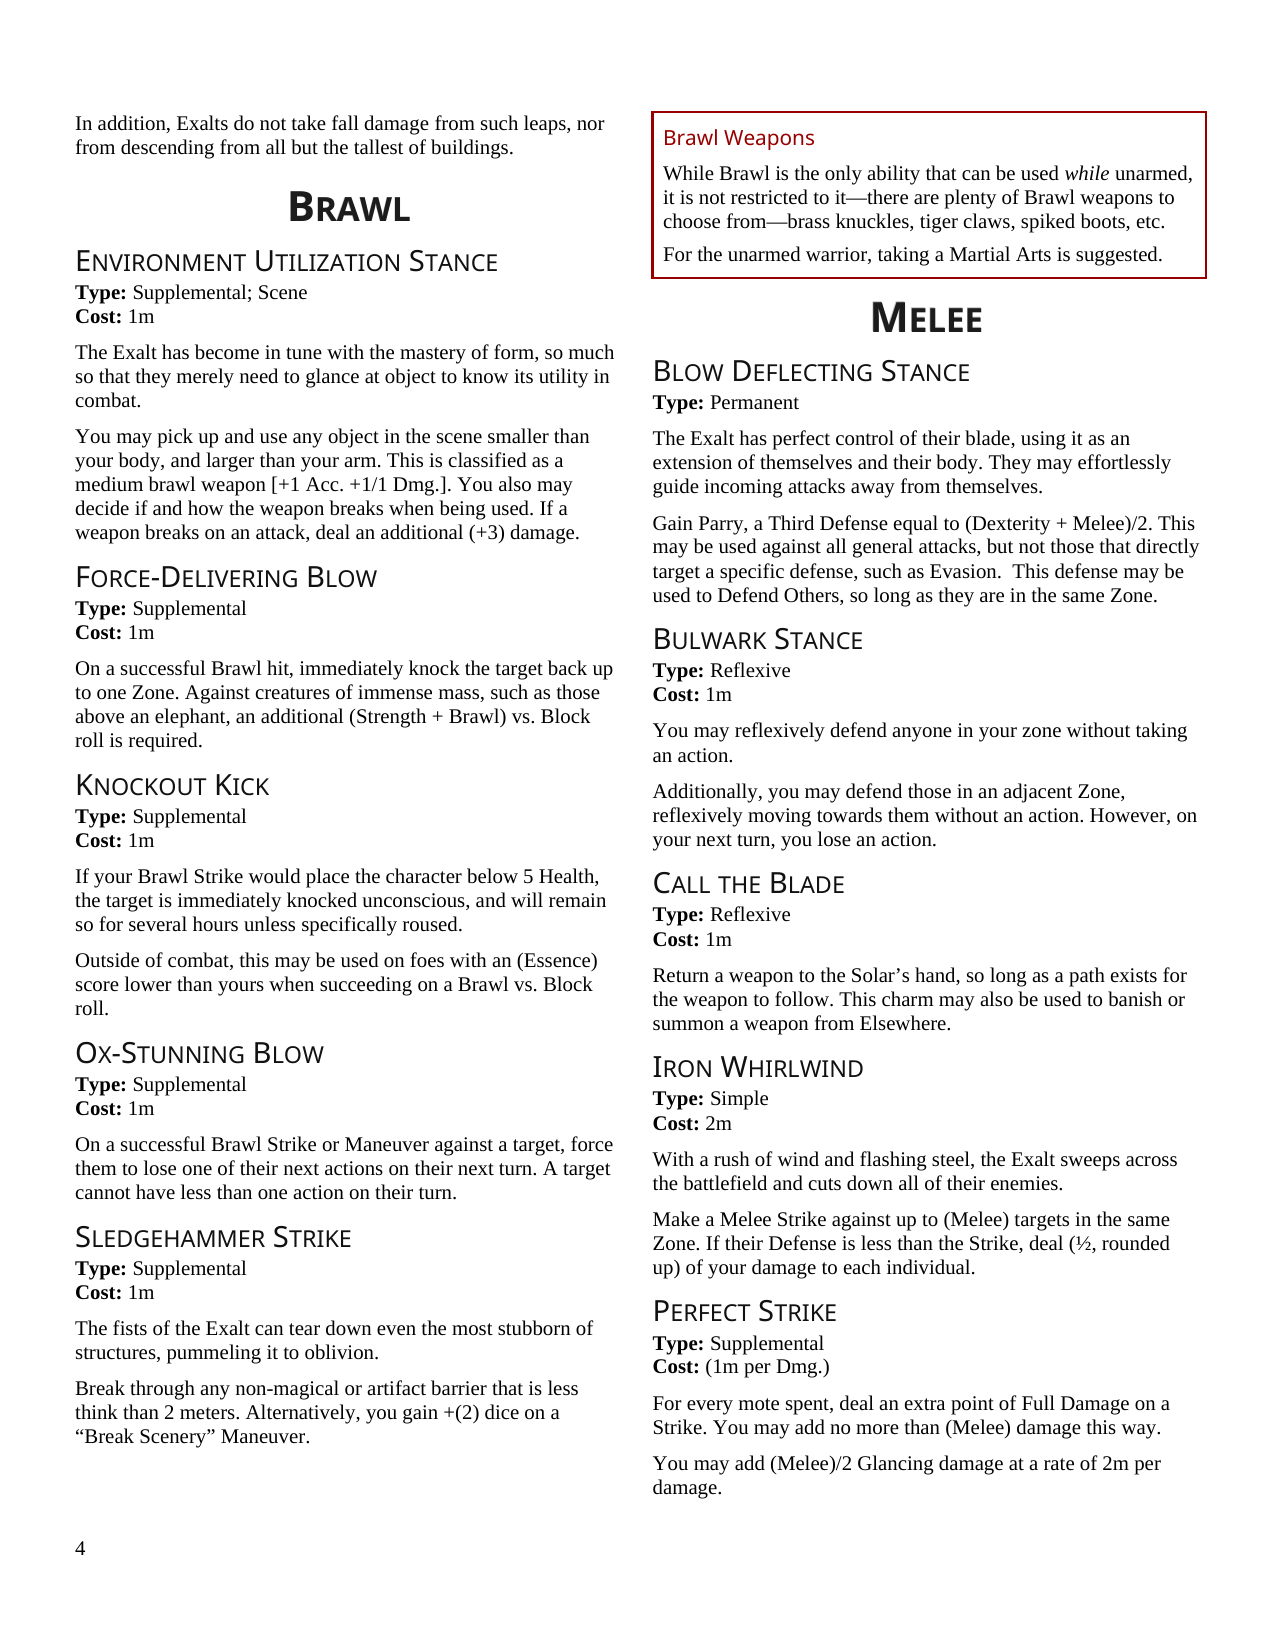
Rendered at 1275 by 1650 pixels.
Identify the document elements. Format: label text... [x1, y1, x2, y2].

text The fists of the Exalt can tear down even the most stubborn of structures, pummeling it to oblivion. [75, 1316, 622, 1364]
text Outside of combat, this may be used on foes with an (Essence) score lower than yours when succeeding on a Brawl vs. Block roll. [75, 948, 622, 1020]
text Type: Supplemental Cost: 1m [75, 1072, 622, 1120]
text With a rush of wind and flashing steel, the Exalt sweeps across the battlefield and cuts down all of their enemies. [652, 1146, 1200, 1194]
text Type: Supplemental Cost: 1m [75, 1256, 622, 1304]
text The Exalt has become in tune with the mastery of form, so much so that they merely need to glance at object to know its utility in combat. [75, 340, 622, 412]
text On a successful Brawl hit, immediately knock the target back up to one Zone. Against creatures of immense mass, such as those above an elephant, an additional (Strength + Brawl) vs. Block roll is required. [75, 656, 622, 752]
text On a successful Brawl Strike or Maneuver against a target, force them to lose one of their next actions on their next turn. A target cannot have less than one action on their turn. [75, 1132, 622, 1204]
subtitle Iron Whirlwind [652, 1047, 1200, 1086]
text Type: Reflexive Cost: 1m [652, 902, 1200, 951]
subtitle Bulwark Stance [652, 619, 1200, 658]
text Type: Supplemental; Scene Cost: 1m [75, 280, 622, 328]
subtitle Brawl [75, 177, 622, 234]
text Type: Simple Cost: 2m [652, 1086, 1200, 1134]
subtitle Call the Blade [652, 863, 1200, 902]
subtitle Environment Utilization Stance [75, 240, 622, 280]
text Type: Reflexive Cost: 1m [652, 658, 1200, 706]
subtitle Ox-Stunning Blow [75, 1032, 622, 1072]
text Make a Melee Strike against up to (Melee) targets in the same Zone. If their Defense is less than the Strike, deal (½, rounded up) of your damage to each individual. [652, 1207, 1200, 1279]
text Type: Permanent [652, 390, 1200, 414]
text Gain Parry, a Third Defense equal to (Dexterity + Melee)/2. This may be used against all general attacks, but not those that directly target a specific defense, such as Evasion. This defense may be used to Defend Others, so long as they are in the same Zone. [652, 510, 1200, 607]
text Return a weapon to the Solar’s hand, so long as a path exists for the weapon to follow. This charm may also be used to banish or summon a weapon from Elsewhere. [652, 962, 1200, 1035]
subtitle Sledgehammer Strike [75, 1216, 622, 1256]
text If your Brawl Strike would place the character below 5 Health, the target is immediately knocked unconscious, and will remain so for several hours unless specifically roused. [75, 864, 622, 936]
text In addition, Exalts do not take fall damage from such leaps, nor from descending from all but the tallest of buildings. [75, 111, 622, 159]
subtitle Force-Delivering Blow [75, 556, 622, 596]
text Type: Supplemental Cost: (1m per Dmg.) [652, 1330, 1200, 1378]
text You may reflexively defend anyone in your zone without taking an action. [652, 718, 1200, 767]
table_header Brawl Weapons While Brawl is the only ability that can be used while unarmed, it is not restricted to it—there are plenty of Brawl weapons to choose from—brass knuckles, tiger claws, spiked boots, etc. For the unarmed warrior, taking a Martial Arts is suggested. [654, 113, 1205, 277]
text You may pick up and use any object in the scene smaller than your body, and larger than your arm. This is classified as a medium brawl weapon [+1 Acc. +1/1 Dmg.]. You also may decide if and how the weapon breaks when being used. If a weapon breaks on an attack, deal an additional (+3) damage. [75, 424, 622, 544]
text Type: Supplemental Cost: 1m [75, 596, 622, 644]
text Additionally, you may defend those in an adjacent Zone, reflexively moving towards them without an action. However, on your next turn, you lose an action. [652, 778, 1200, 851]
text The Exalt has perfect control of their blade, using it as an extension of themselves and their body. They may effortlessly guide incoming attacks away from themselves. [652, 426, 1200, 498]
subtitle Blow Deflecting Stance [652, 351, 1200, 390]
text For every mote spent, deal an extra point of Full Damage on a Strike. You may add no more than (Melee) damage this way. [652, 1391, 1200, 1439]
text Type: Supplemental Cost: 1m [75, 804, 622, 852]
text You may add (Melee)/2 Glancing damage at a rate of 2m per damage. [652, 1451, 1200, 1499]
subtitle Knockout Kick [75, 764, 622, 804]
text Break through any non-magical or artifact barrier that is less think than 2 meters. Alternatively, you gain +(2) dice on a “Break Scenery” Maneuver. [75, 1376, 622, 1448]
subtitle Perfect Strike [652, 1291, 1200, 1330]
subtitle Melee [652, 288, 1200, 344]
